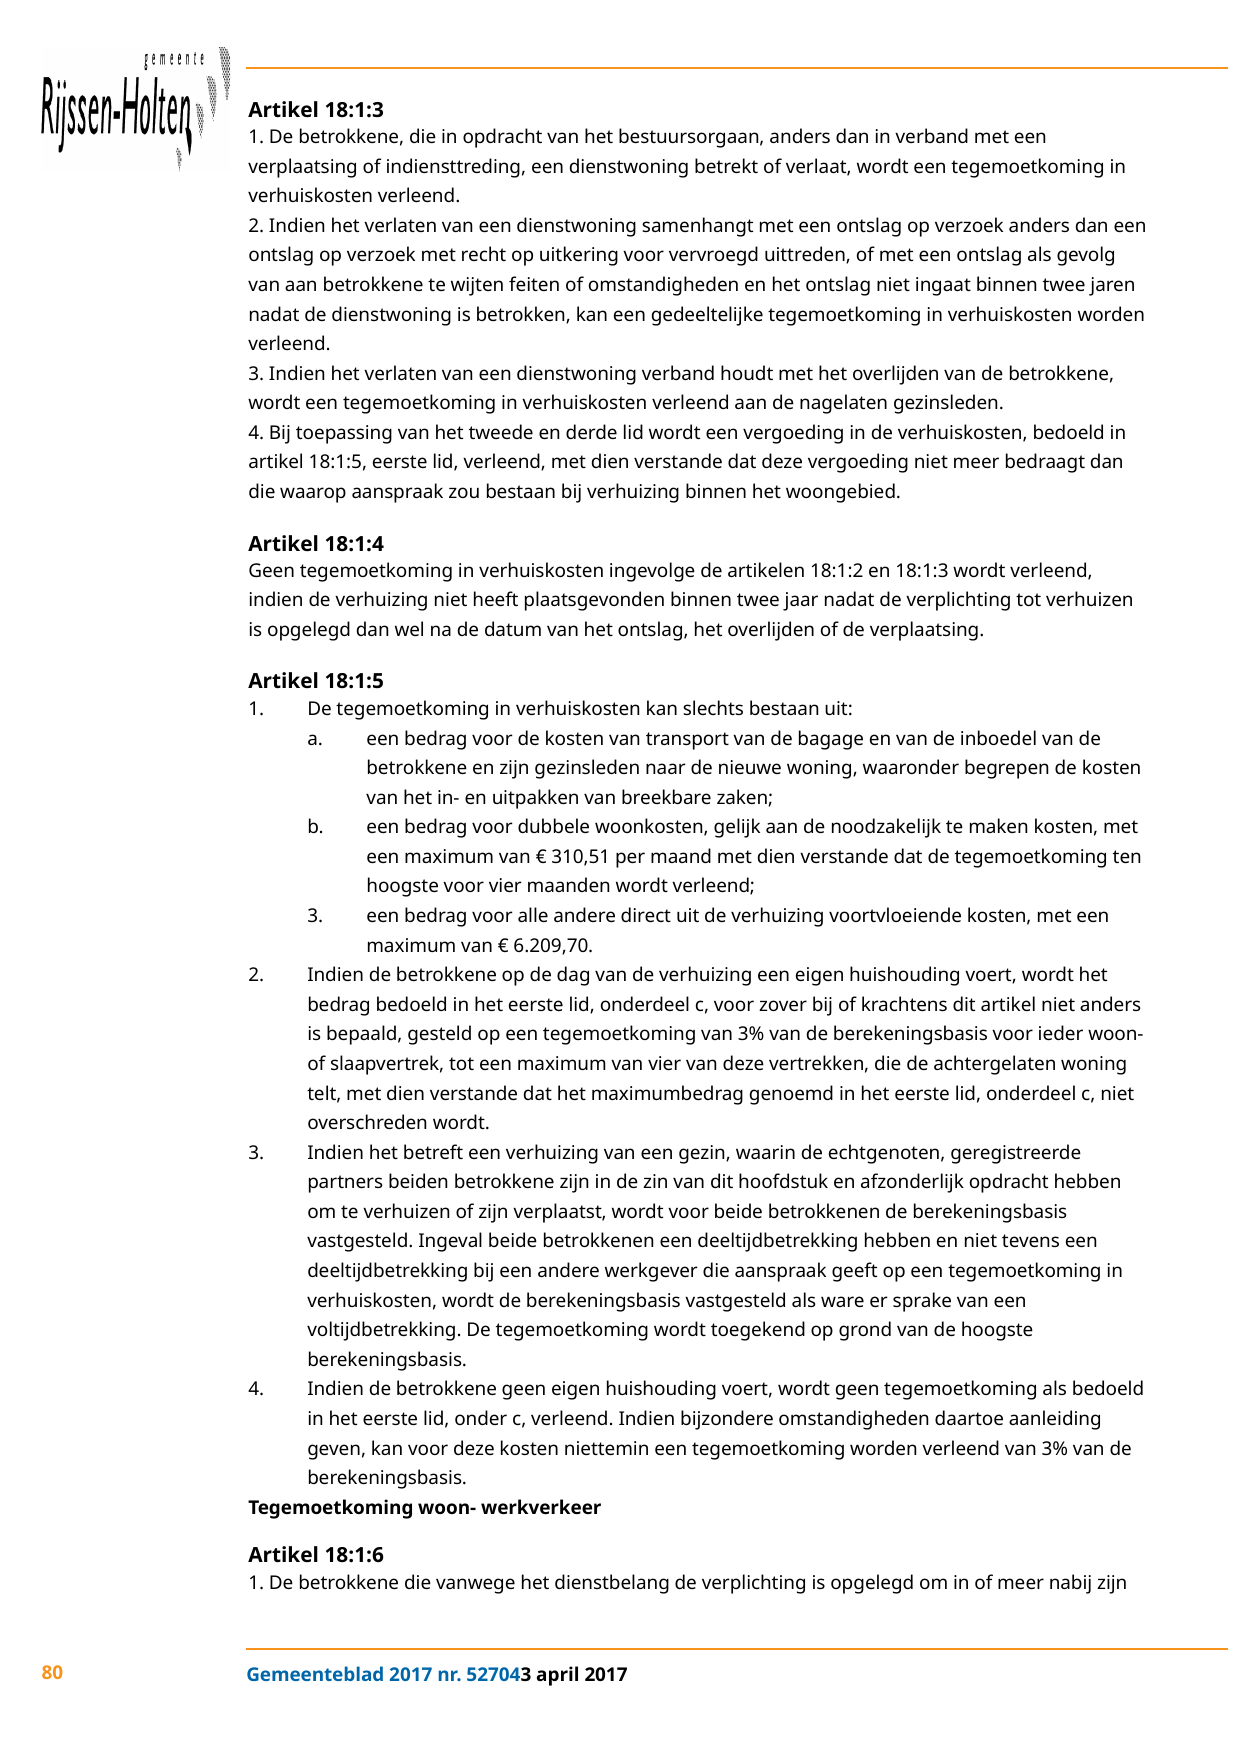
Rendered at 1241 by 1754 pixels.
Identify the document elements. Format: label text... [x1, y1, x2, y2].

text 3. Indien het verlaten van een dienstwoning verband houdt met het overlijden van de betrokkene, wordt een tegemoetkoming in verhuiskosten verleend aan de nagelaten gezinsleden. [248, 360, 1152, 415]
list een bedrag voor dubbele woonkosten, gelijk aan de noodzakelijk te maken kosten, met een maximum van € 310,51 per maand met dien verstande dat de tegemoetkoming ten hoogste voor vier maanden wordt verleend; [307, 813, 1152, 898]
text Tegemoetkoming woon- werkverkeer [248, 1494, 1152, 1519]
list Indien de betrokkene op de dag van de verhuizing een eigen huishouding voert, wordt het bedrag bedoeld in het eerste lid, onderdeel c, voor zover bij of krachtens dit artikel niet anders is bepaald, gesteld op een tegemoetkoming van 3% van de berekeningsbasis voor ieder woon- of slaapvertrek, tot een maximum van vier van deze vertrekken, die de achtergelaten woning telt, met dien verstande dat het maximumbedrag genoemd in het eerste lid, onderdeel c, niet overschreden wordt. [248, 961, 1152, 1135]
text 1. De betrokkene, die in opdracht van het bestuursorgaan, anders dan in verband met een verplaatsing of indiensttreding, een dienstwoning betrekt of verlaat, wordt een tegemoetkoming in verhuiskosten verleend. [248, 123, 1152, 208]
text Artikel 18:1:3 [248, 95, 1152, 123]
text Artikel 18:1:6 [248, 1540, 1152, 1569]
picture [41, 47, 231, 172]
text 1. De betrokkene die vanwege het dienstbelang de verplichting is opgelegd om in of meer nabij zijn [248, 1569, 1152, 1594]
list De tegemoetkoming in verhuiskosten kan slechts bestaan uit: [248, 695, 1152, 721]
text Artikel 18:1:5 [248, 667, 1152, 695]
list een bedrag voor de kosten van transport van de bagage en van de inboedel van de betrokkene en zijn gezinsleden naar de nieuwe woning, waaronder begrepen de kosten van het in- en uitpakken van breekbare zaken; [307, 725, 1152, 809]
text 2. Indien het verlaten van een dienstwoning samenhangt met een ontslag op verzoek anders dan een ontslag op verzoek met recht op uitkering voor vervroegd uittreden, of met een ontslag als gevolg van aan betrokkene te wijten feiten of omstandigheden en het ontslag niet ingaat binnen twee jaren nadat de dienstwoning is betrokken, kan een gedeeltelijke tegemoetkoming in verhuiskosten worden verleend. [248, 212, 1152, 356]
list Indien de betrokkene geen eigen huishouding voert, wordt geen tegemoetkoming als bedoeld in het eerste lid, onder c, verleend. Indien bijzondere omstandigheden daartoe aanleiding geven, kan voor deze kosten niettemin een tegemoetkoming worden verleend van 3% van de berekeningsbasis. [248, 1376, 1152, 1490]
list Indien het betreft een verhuizing van een gezin, waarin de echtgenoten, geregistreerde partners beiden betrokkene zijn in de zin van dit hoofdstuk en afzonderlijk opdracht hebben om te verhuizen of zijn verplaatst, wordt voor beide betrokkenen de berekeningsbasis vastgesteld. Ingeval beide betrokkenen een deeltijdbetrekking hebben en niet tevens een deeltijdbetrekking bij een andere werkgever die aanspraak geeft op een tegemoetkoming in verhuiskosten, wordt de berekeningsbasis vastgesteld als ware er sprake van een voltijdbetrekking. De tegemoetkoming wordt toegekend op grond van de hoogste berekeningsbasis. [248, 1139, 1152, 1372]
text Artikel 18:1:4 [248, 529, 1152, 557]
text 4. Bij toepassing van het tweede en derde lid wordt een vergoeding in de verhuiskosten, bedoeld in artikel 18:1:5, eerste lid, verleend, met dien verstande dat deze vergoeding niet meer bedraagt dan die waarop aanspraak zou bestaan bij verhuizing binnen het woongebied. [248, 419, 1152, 504]
list een bedrag voor alle andere direct uit de verhuizing voortvloeiende kosten, met een maximum van € 6.209,70. [307, 902, 1152, 957]
text Geen tegemoetkoming in verhuiskosten ingevolge de artikelen 18:1:2 en 18:1:3 wordt verleend, indien de verhuizing niet heeft plaatsgevonden binnen twee jaar nadat de verplichting tot verhuizen is opgelegd dan wel na de datum van het ontslag, het overlijden of de verplaatsing. [248, 557, 1152, 642]
